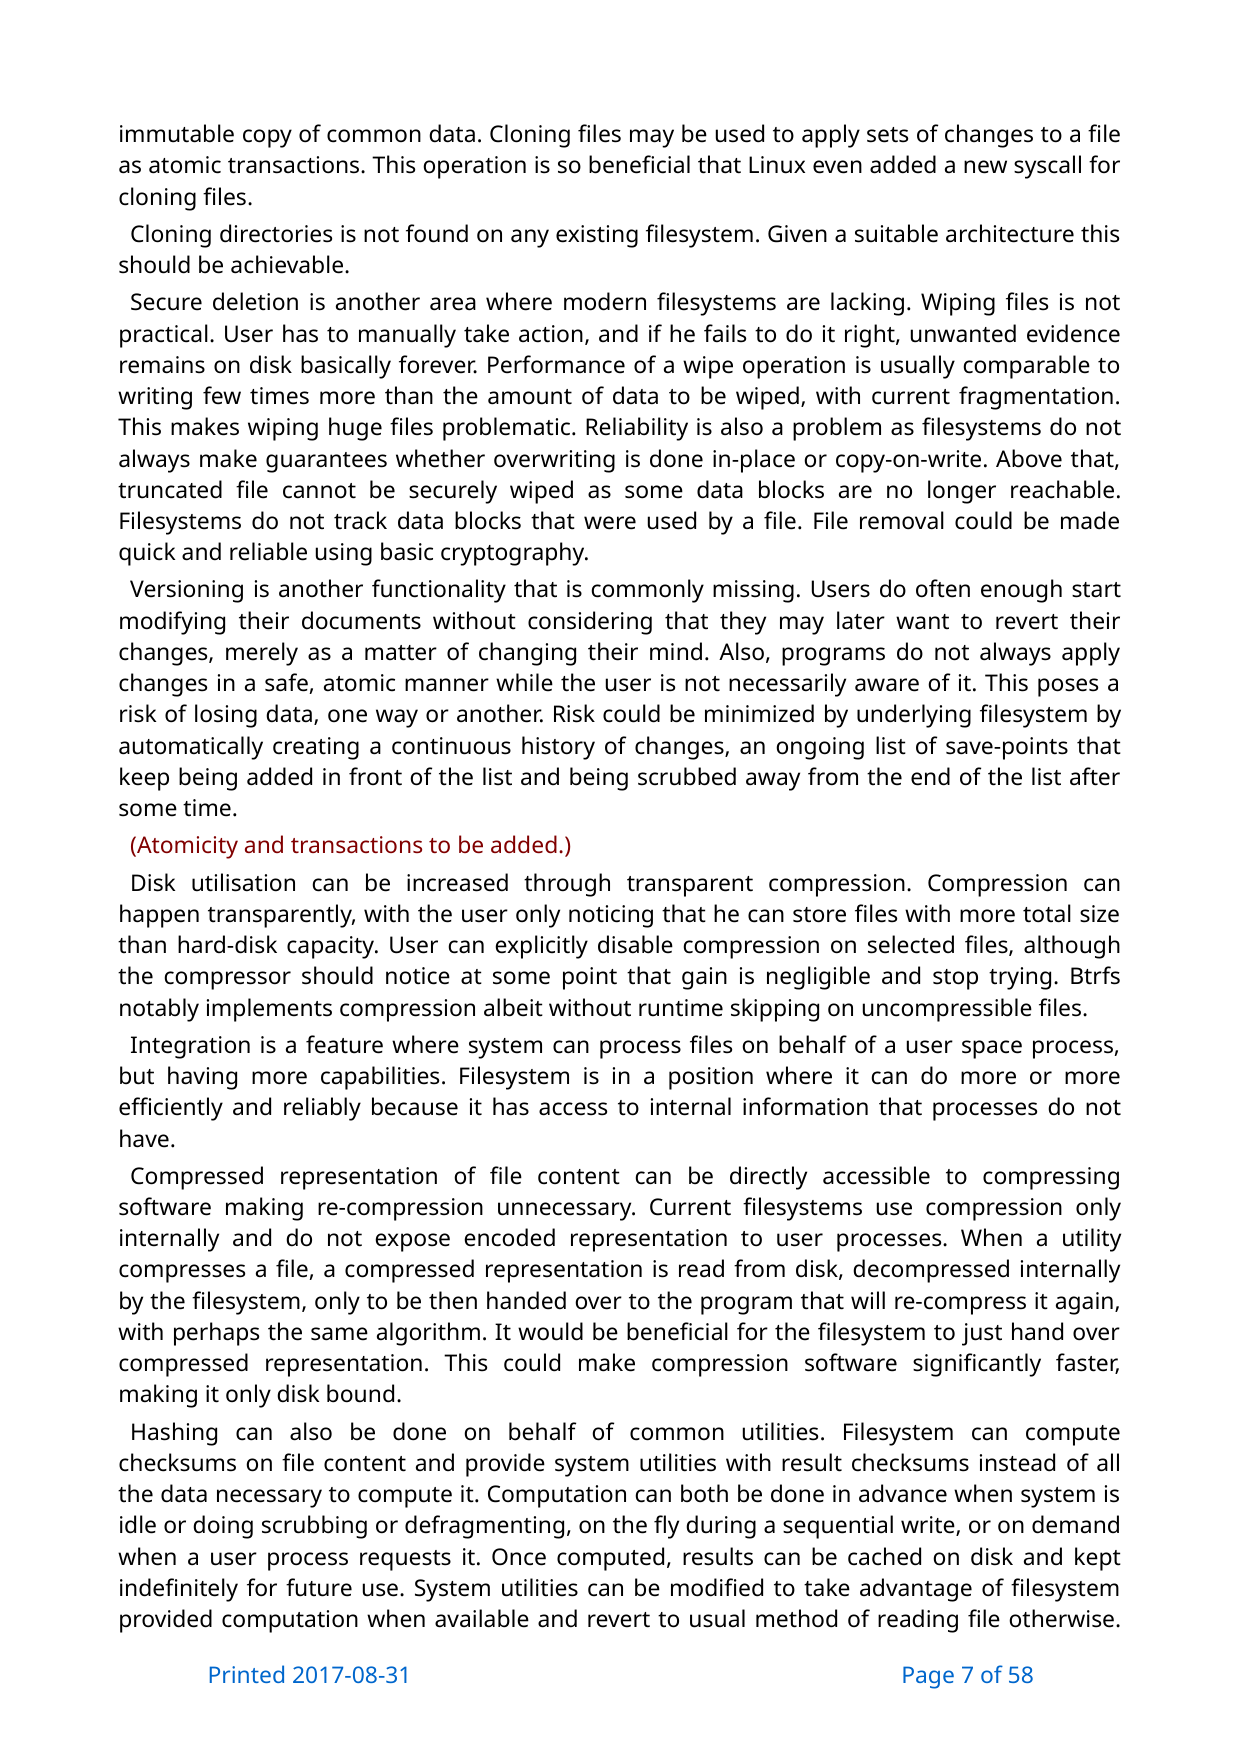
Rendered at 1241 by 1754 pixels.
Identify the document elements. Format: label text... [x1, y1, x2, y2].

text Secure deletion is another area where modern filesystems are lacking. Wiping files is not practical. User has to manually take action, and if he fails to do it right, unwanted evidence remains on disk basically forever. Performance of a wipe operation is usually comparable to writing few times more than the amount of data to be wiped, with current fragmentation. This makes wiping huge files problematic. Reliability is also a problem as filesystems do not always make guarantees whether overwriting is done in-place or copy-on-write. Above that, truncated file cannot be securely wiped as some data blocks are no longer reachable. Filesystems do not track data blocks that were used by a file. File removal could be made quick and reliable using basic cryptography. [118, 286, 1122, 567]
text (Atomicity and transactions to be added.) [118, 829, 1122, 861]
text Hashing can also be done on behalf of common utilities. Filesystem can compute checksums on file content and provide system utilities with result checksums instead of all the data necessary to compute it. Computation can both be done in advance when system is idle or doing scrubbing or defragmenting, on the fly during a sequential write, or on demand when a user process requests it. Once computed, results can be cached on disk and kept indefinitely for future use. System utilities can be modified to take advantage of filesystem provided computation when available and revert to usual method of reading file otherwise. [118, 1416, 1122, 1634]
text Versioning is another functionality that is commonly missing. Users do often enough start modifying their documents without considering that they may later want to revert their changes, merely as a matter of changing their mind. Also, programs do not always apply changes in a safe, atomic manner while the user is not necessarily aware of it. This poses a risk of losing data, one way or another. Risk could be minimized by underlying filesystem by automatically creating a continuous history of changes, an ongoing list of save-points that keep being added in front of the list and being scrubbed away from the end of the list after some time. [118, 573, 1122, 823]
text Integration is a feature where system can process files on behalf of a user space process, but having more capabilities. Filesystem is in a position where it can do more or more efficiently and reliably because it has access to internal information that processes do not have. [118, 1029, 1122, 1154]
text Cloning directories is not found on any existing filesystem. Given a suitable architecture this should be achievable. [118, 218, 1122, 280]
text Compressed representation of file content can be directly accessible to compressing software making re-compression unnecessary. Current filesystems use compression only internally and do not expose encoded representation to user processes. When a utility compresses a file, a compressed representation is read from disk, decompressed internally by the filesystem, only to be then handed over to the program that will re-compress it again, with perhaps the same algorithm. It would be beneficial for the filesystem to just hand over compressed representation. This could make compression software significantly faster, making it only disk bound. [118, 1160, 1122, 1410]
text Disk utilisation can be increased through transparent compression. Compression can happen transparently, with the user only noticing that he can store files with more total size than hard-disk capacity. User can explicitly disable compression on selected files, although the compressor should notice at some point that gain is negligible and stop trying. Btrfs notably implements compression albeit without runtime skipping on uncompressible files. [118, 867, 1122, 1023]
text immutable copy of common data. Cloning files may be used to apply sets of changes to a file as atomic transactions. This operation is so beneficial that Linux even added a new syscall for cloning files. [118, 118, 1122, 212]
